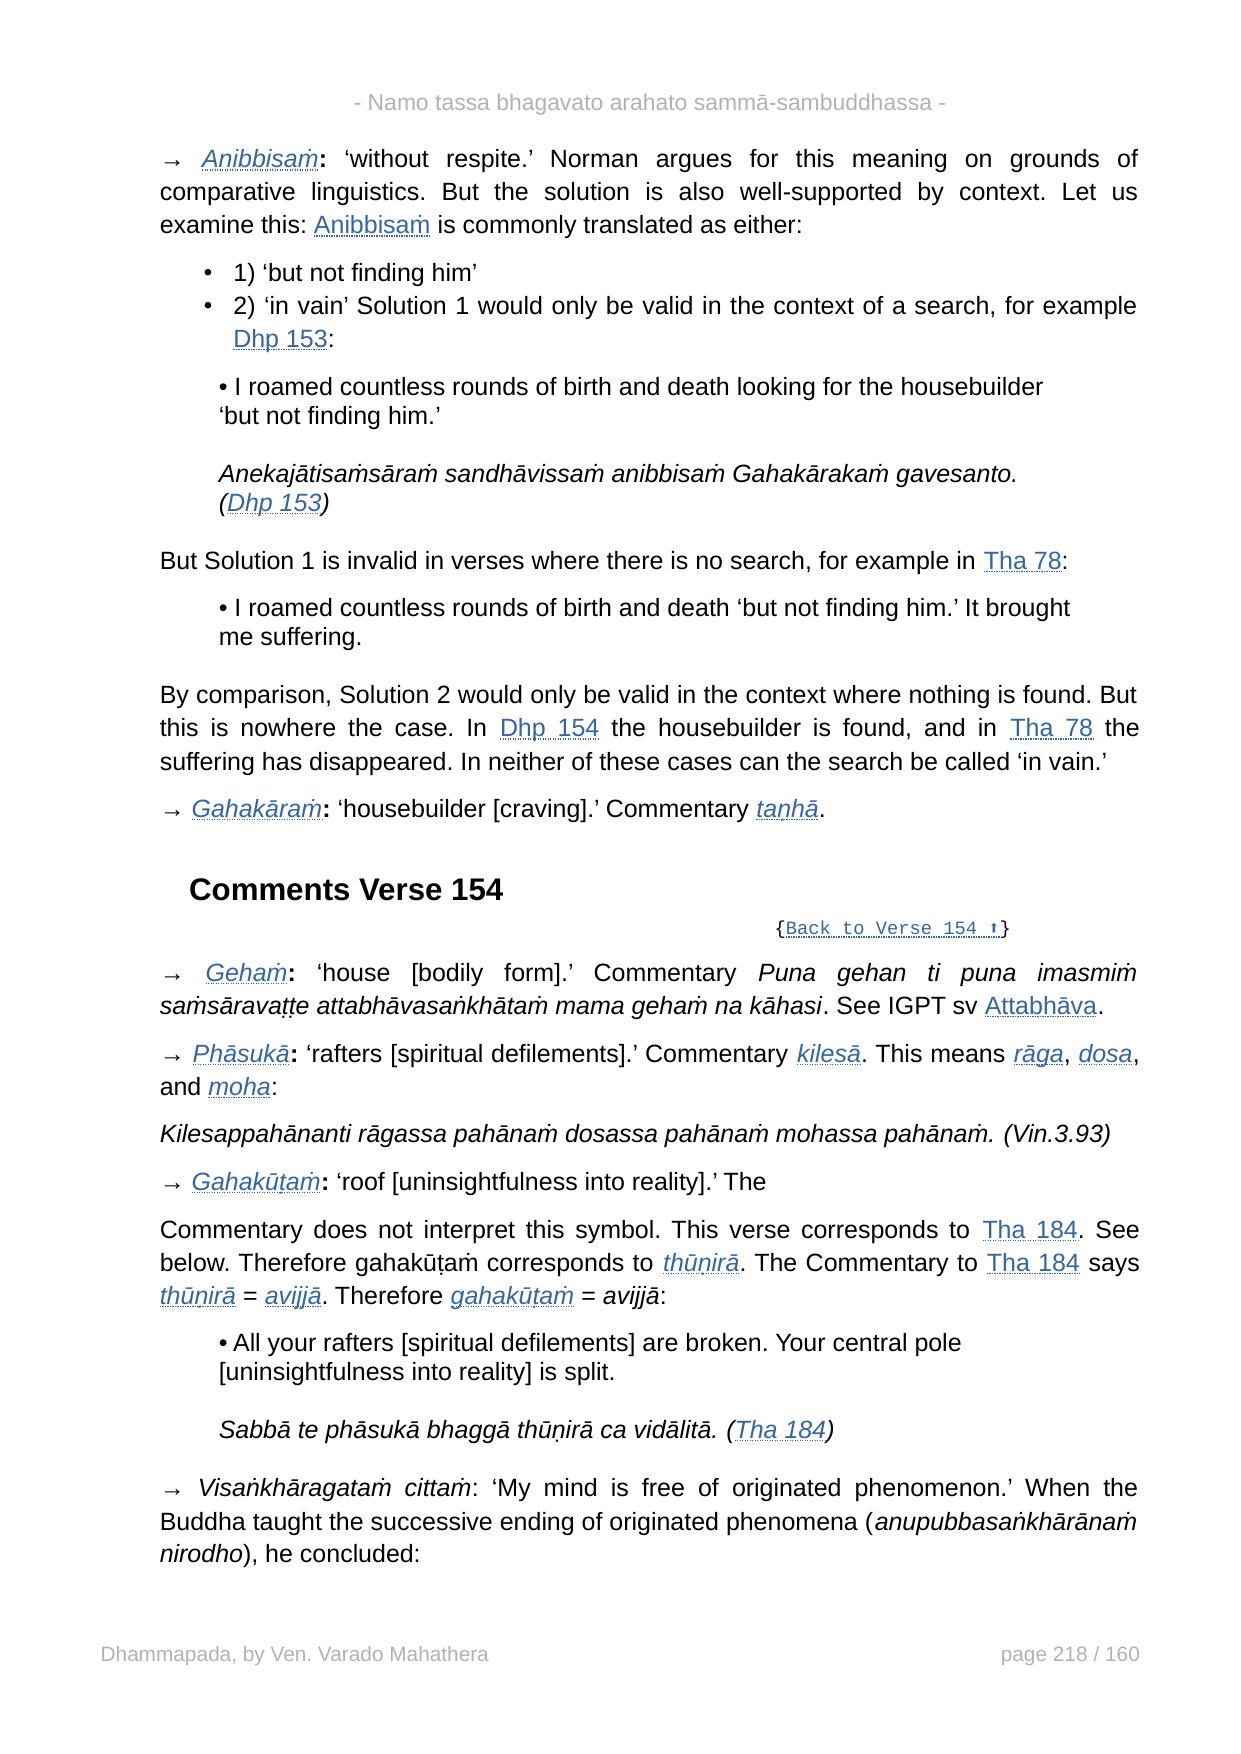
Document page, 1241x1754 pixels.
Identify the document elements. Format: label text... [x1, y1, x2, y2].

list 2) ‘in vain’ Solution 1 would only be valid in the context of a search, for example Dhp 153: [204, 291, 1140, 353]
text • All your rafters [spiritual defilements] are broken. Your central pole [uninsightfulness into reality] is split. [218, 1328, 1081, 1386]
text → Phāsukā: ‘rafters [spiritual defilements].’ Commentary kilesā. This means rāga, dosa, and moha: [159, 1039, 1140, 1101]
text • I roamed countless rounds of birth and death looking for the housebuilder ‘but not finding him.’ [218, 372, 1081, 429]
text {Back to Verse 154 ⬆} [159, 919, 1022, 940]
text → Gehaṁ: ‘house [bodily form].’ Commentary Puna gehan ti puna imasmiṁ saṁsāravaṭṭe attabhāvasaṅkhātaṁ mama gehaṁ na kāhasi. See IGPT sv Attabhāva. [159, 958, 1140, 1020]
text Commentary does not interpret this symbol. This verse corresponds to Tha 184. See below. Therefore gahakūṭaṁ corresponds to thūṇirā. The Commentary to Tha 184 says thūṇirā = avijjā. Therefore gahakūṭaṁ = avijjā: [159, 1214, 1140, 1309]
text • I roamed countless rounds of birth and death ‘but not finding him.’ It brought me suffering. [218, 593, 1081, 651]
text → Gahakāraṁ: ‘housebuilder [craving].’ Commentary taṇhā. [159, 794, 1140, 823]
text By comparison, Solution 2 would only be valid in the context where nothing is found. But this is nowhere the case. In Dhp 154 the housebuilder is found, and in Tha 78 the suffering has disappeared. In neither of these cases can the search be called ‘in vain.’ [159, 680, 1140, 775]
list 1) ‘but not finding him’ [204, 258, 1140, 287]
text But Solution 1 is invalid in verses where there is no search, for example in Tha 78: [159, 546, 1140, 574]
text Sabbā te phāsukā bhaggā thūṇirā ca vidālitā. (Tha 184) [218, 1415, 1081, 1444]
text Kilesappahānanti rāgassa pahānaṁ dosassa pahānaṁ mohassa pahānaṁ. (Vin.3.93) [159, 1119, 1140, 1148]
text → Visaṅkhāragataṁ cittaṁ: ‘My mind is free of originated phenomenon.’ When the Buddha taught the successive ending of originated phenomena (anupubbasaṅkhārānaṁ nirodho), he concluded: [159, 1473, 1140, 1568]
text → Anibbisaṁ: ‘without respite.’ Norman argues for this meaning on grounds of comparative linguistics. But the solution is also well-supported by context. Let us examine this: Anibbisaṁ is commonly translated as either: [159, 144, 1140, 239]
text → Gahakūṭaṁ: ‘roof [uninsightfulness into reality].’ The [159, 1167, 1140, 1196]
text Anekajātisaṁsāraṁ sandhāvissaṁ anibbisaṁ Gahakārakaṁ gavesanto. (Dhp 153) [218, 459, 1081, 516]
subtitle Comments Verse 154 [189, 871, 1140, 907]
